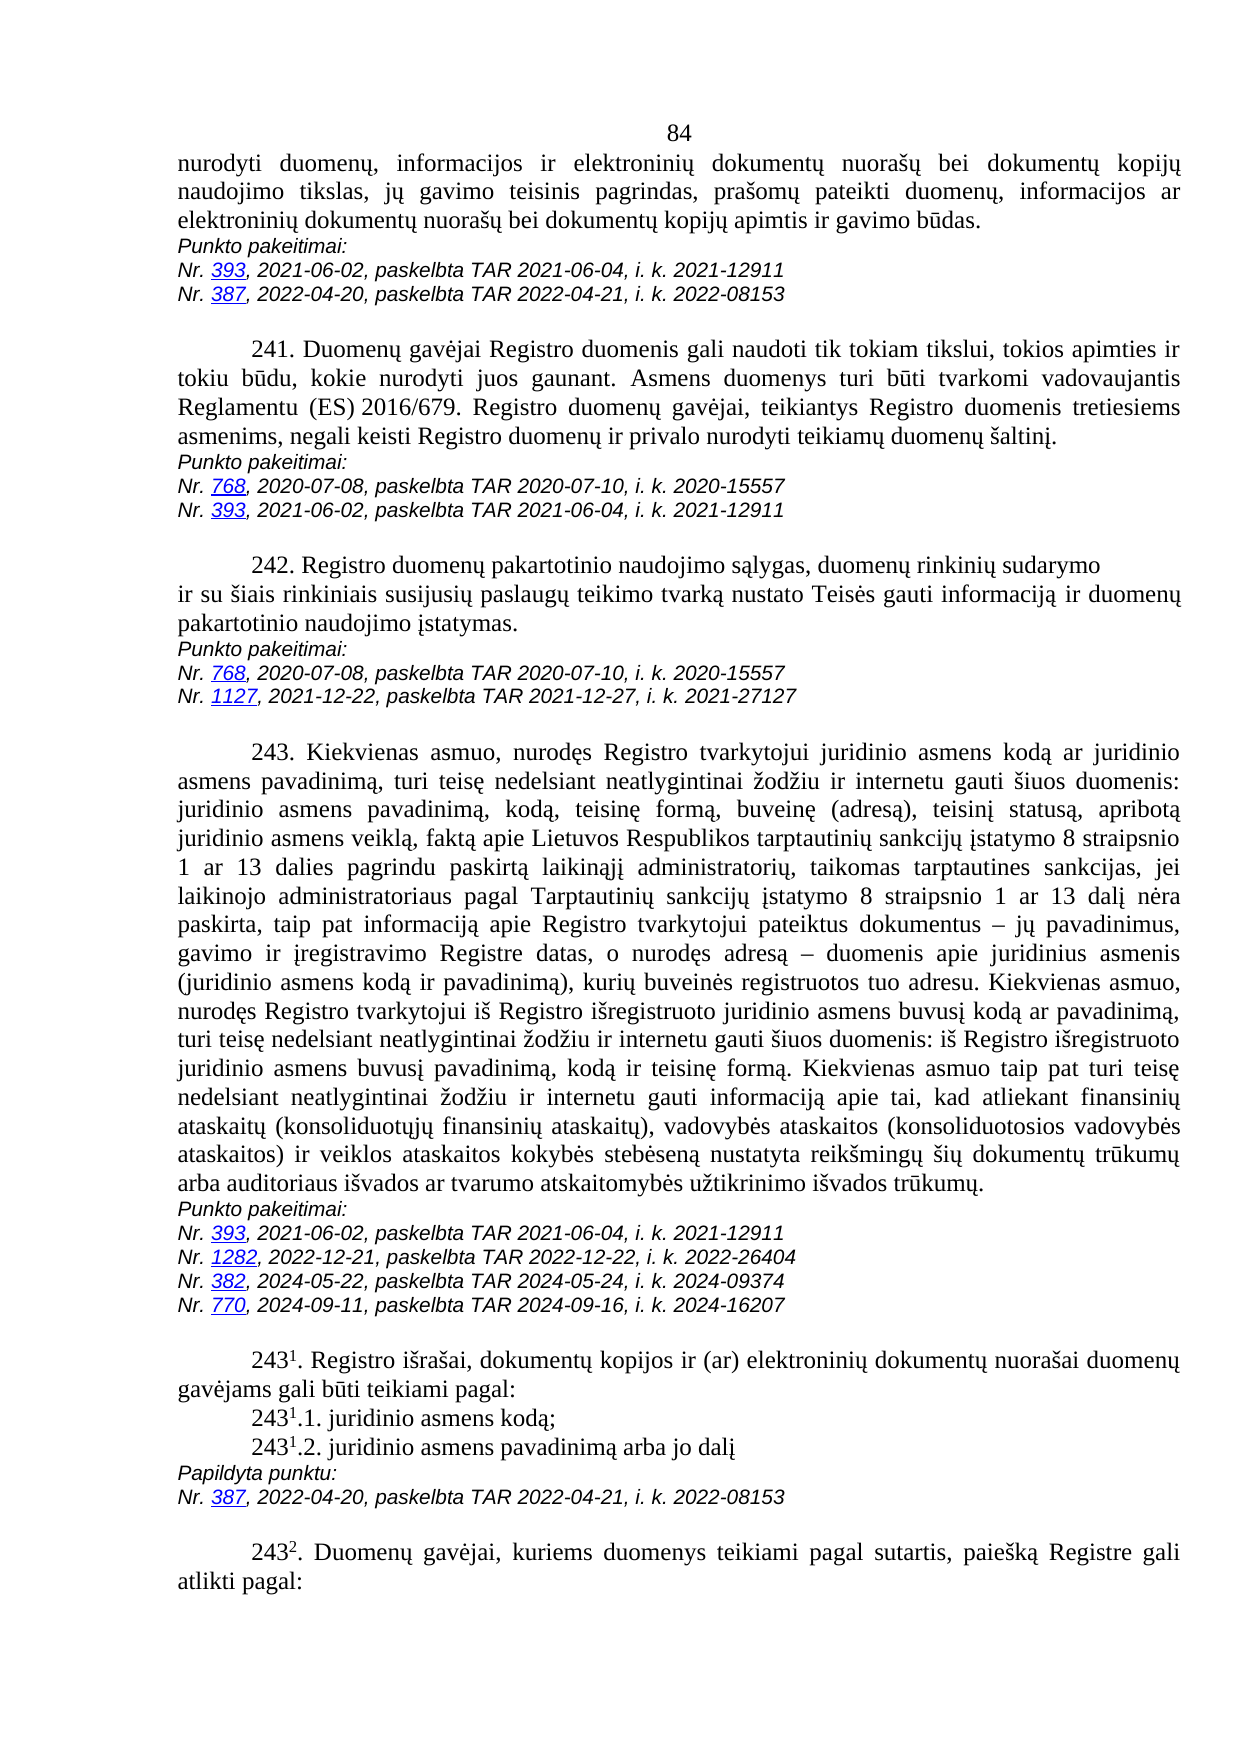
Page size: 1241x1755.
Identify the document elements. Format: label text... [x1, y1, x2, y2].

text Punkto pakeitimai: [177, 234, 1181, 258]
text Nr. 387, 2022-04-20, paskelbta TAR 2022-04-21, i. k. 2022-08153 [177, 1484, 1181, 1508]
text Nr. 768, 2020-07-08, paskelbta TAR 2020-07-10, i. k. 2020-15557 [177, 473, 1181, 497]
text nurodyti duomenų, informacijos ir elektroninių dokumentų nuorašų bei dokumentų kopijų naudojimo tikslas, jų gavimo teisinis pagrindas, prašomų pateikti duomenų, informacijos ar elektroninių dokumentų nuorašų bei dokumentų kopijų apimtis ir gavimo būdas. [177, 148, 1181, 234]
text Punkto pakeitimai: [177, 449, 1181, 473]
text 2432. Duomenų gavėjai, kuriems duomenys teikiami pagal sutartis, paiešką Registre gali atlikti pagal: [177, 1537, 1181, 1595]
text 242. Registro duomenų pakartotinio naudojimo sąlygas, duomenų rinkinių sudarymo [251, 550, 1181, 579]
text Nr. 382, 2024-05-22, paskelbta TAR 2024-05-24, i. k. 2024-09374 [177, 1269, 1181, 1293]
text Nr. 1127, 2021-12-22, paskelbta TAR 2021-12-27, i. k. 2021-27127 [177, 684, 1181, 708]
text Nr. 393, 2021-06-02, paskelbta TAR 2021-06-04, i. k. 2021-12911 [177, 258, 1181, 282]
text Nr. 387, 2022-04-20, paskelbta TAR 2022-04-21, i. k. 2022-08153 [177, 282, 1181, 306]
text 243. Kiekvienas asmuo, nurodęs Registro tvarkytojui juridinio asmens kodą ar juridinio asmens pavadinimą, turi teisę nedelsiant neatlygintinai žodžiu ir internetu gauti šiuos duomenis: juridinio asmens pavadinimą, kodą, teisinę formą, buveinę (adresą), teisinį statusą, apribotą juridinio asmens veiklą, faktą apie Lietuvos Respublikos tarptautinių sankcijų įstatymo 8 straipsnio 1 ar 13 dalies pagrindu paskirtą laikinąjį administratorių, taikomas tarptautines sankcijas, jei laikinojo administratoriaus pagal Tarptautinių sankcijų įstatymo 8 straipsnio 1 ar 13 dalį nėra paskirta, taip pat informaciją apie Registro tvarkytojui pateiktus dokumentus – jų pavadinimus, gavimo ir įregistravimo Registre datas, o nurodęs adresą – duomenis apie juridinius asmenis (juridinio asmens kodą ir pavadinimą), kurių buveinės registruotos tuo adresu. Kiekvienas asmuo, nurodęs Registro tvarkytojui iš Registro išregistruoto juridinio asmens buvusį kodą ar pavadinimą, turi teisę nedelsiant neatlygintinai žodžiu ir internetu gauti šiuos duomenis: iš Registro išregistruoto juridinio asmens buvusį pavadinimą, kodą ir teisinę formą. Kiekvienas asmuo taip pat turi teisę nedelsiant neatlygintinai žodžiu ir internetu gauti informaciją apie tai, kad atliekant finansinių ataskaitų (konsoliduotųjų finansinių ataskaitų), vadovybės ataskaitos (konsoliduotosios vadovybės ataskaitos) ir veiklos ataskaitos kokybės stebėseną nustatyta reikšmingų šių dokumentų trūkumų arba auditoriaus išvados ar tvarumo atskaitomybės užtikrinimo išvados trūkumų. [177, 737, 1181, 1197]
text 2431. Registro išrašai, dokumentų kopijos ir (ar) elektroninių dokumentų nuorašai duomenų gavėjams gali būti teikiami pagal: [177, 1346, 1181, 1403]
text Punkto pakeitimai: [177, 1197, 1181, 1221]
text Papildyta punktu: [177, 1461, 1181, 1484]
text 241. Duomenų gavėjai Registro duomenis gali naudoti tik tokiam tikslui, tokios apimties ir tokiu būdu, kokie nurodyti juos gaunant. Asmens duomenys turi būti tvarkomi vadovaujantis Reglamentu (ES) 2016/679. Registro duomenų gavėjai, teikiantys Registro duomenis tretiesiems asmenims, negali keisti Registro duomenų ir privalo nurodyti teikiamų duomenų šaltinį. [177, 334, 1181, 449]
text Nr. 768, 2020-07-08, paskelbta TAR 2020-07-10, i. k. 2020-15557 [177, 660, 1181, 684]
text Nr. 770, 2024-09-11, paskelbta TAR 2024-09-16, i. k. 2024-16207 [177, 1293, 1181, 1317]
text 2431.2. juridinio asmens pavadinimą arba jo dalį [177, 1432, 1181, 1461]
text Nr. 393, 2021-06-02, paskelbta TAR 2021-06-04, i. k. 2021-12911 [177, 1221, 1181, 1245]
text 2431.1. juridinio asmens kodą; [177, 1403, 1181, 1432]
text Nr. 1282, 2022-12-21, paskelbta TAR 2022-12-22, i. k. 2022-26404 [177, 1245, 1181, 1269]
text Punkto pakeitimai: [177, 636, 1181, 660]
text Nr. 393, 2021-06-02, paskelbta TAR 2021-06-04, i. k. 2021-12911 [177, 497, 1181, 521]
text ir su šiais rinkiniais susijusių paslaugų teikimo tvarką nustato Teisės gauti informaciją ir duomenų pakartotinio naudojimo įstatymas. [177, 579, 1181, 636]
